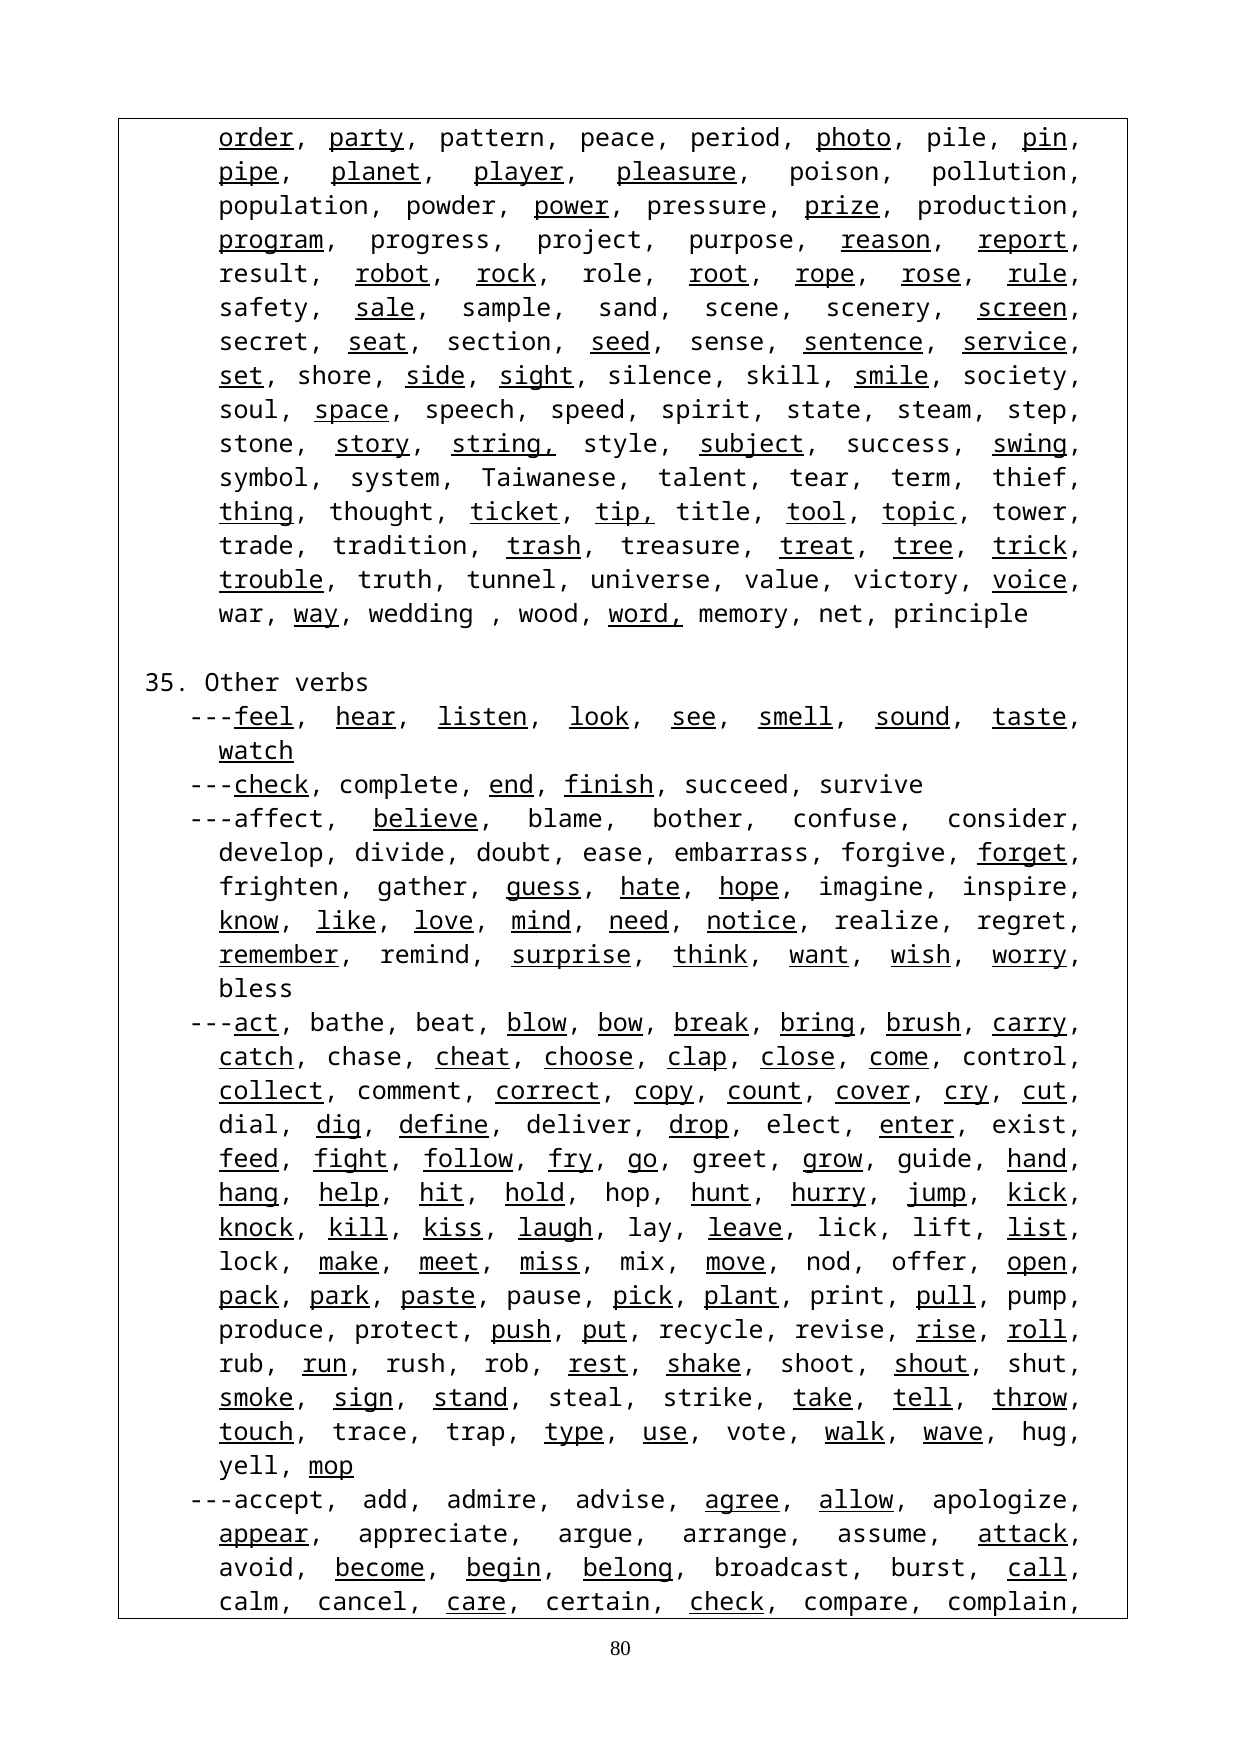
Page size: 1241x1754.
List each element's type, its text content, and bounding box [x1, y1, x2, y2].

table_header order, party, pattern, peace, period, photo, pile, pin, pipe, planet, player, pleasure, poison, pollution, population, powder, power, pressure, prize, production, program, progress, project, purpose, reason, report, result, robot, rock, role, root, rope, rose, rule, safety, sale, sample, sand, scene, scenery, screen, secret, seat, section, seed, sense, sentence, service, set, shore, side, sight, silence, skill, smile, society, soul, space, speech, speed, spirit, state, steam, step, stone, story, string, style, subject, success, swing, symbol, system, Taiwanese, talent, tear, term, thief, thing, thought, ticket, tip, title, tool, topic, tower, trade, tradition, trash, treasure, treat, tree, trick, trouble, truth, tunnel, universe, value, victory, voice, war, way, wedding , wood, word, memory, net, principle 35. Other verbs ---feel, hear, listen, look, see, smell, sound, taste, watch ---check, complete, end, finish, succeed, survive ---affect, believe, blame, bother, confuse, consider, develop, divide, doubt, ease, embarrass, forgive, forget, frighten, gather, guess, hate, hope, imagine, inspire, know, like, love, mind, need, notice, realize, regret, remember, remind, surprise, think, want, wish, worry, bless ---act, bathe, beat, blow, bow, break, bring, brush, carry, catch, chase, cheat, choose, clap, close, come, control, collect, comment, correct, copy, count, cover, cry, cut, dial, dig, define, deliver, drop, elect, enter, exist, feed, fight, follow, fry, go, greet, grow, guide, hand, hang, help, hit, hold, hop, hunt, hurry, jump, kick, knock, kill, kiss, laugh, lay, leave, lick, lift, list, lock, make, meet, miss, mix, move, nod, offer, open, pack, park, paste, pause, pick, plant, print, pull, pump, produce, protect, push, put, recycle, revise, rise, roll, rub, run, rush, rob, rest, shake, shoot, shout, shut, smoke, sign, stand, steal, strike, take, tell, throw, touch, trace, trap, type, use, vote, walk, wave, hug, yell, mop ---accept, add, admire, advise, agree, allow, apologize, appear, appreciate, argue, arrange, assume, attack, avoid, become, begin, belong, broadcast, burst, call, calm, cancel, care, certain, check, compare, complain, [119, 119, 1127, 1618]
